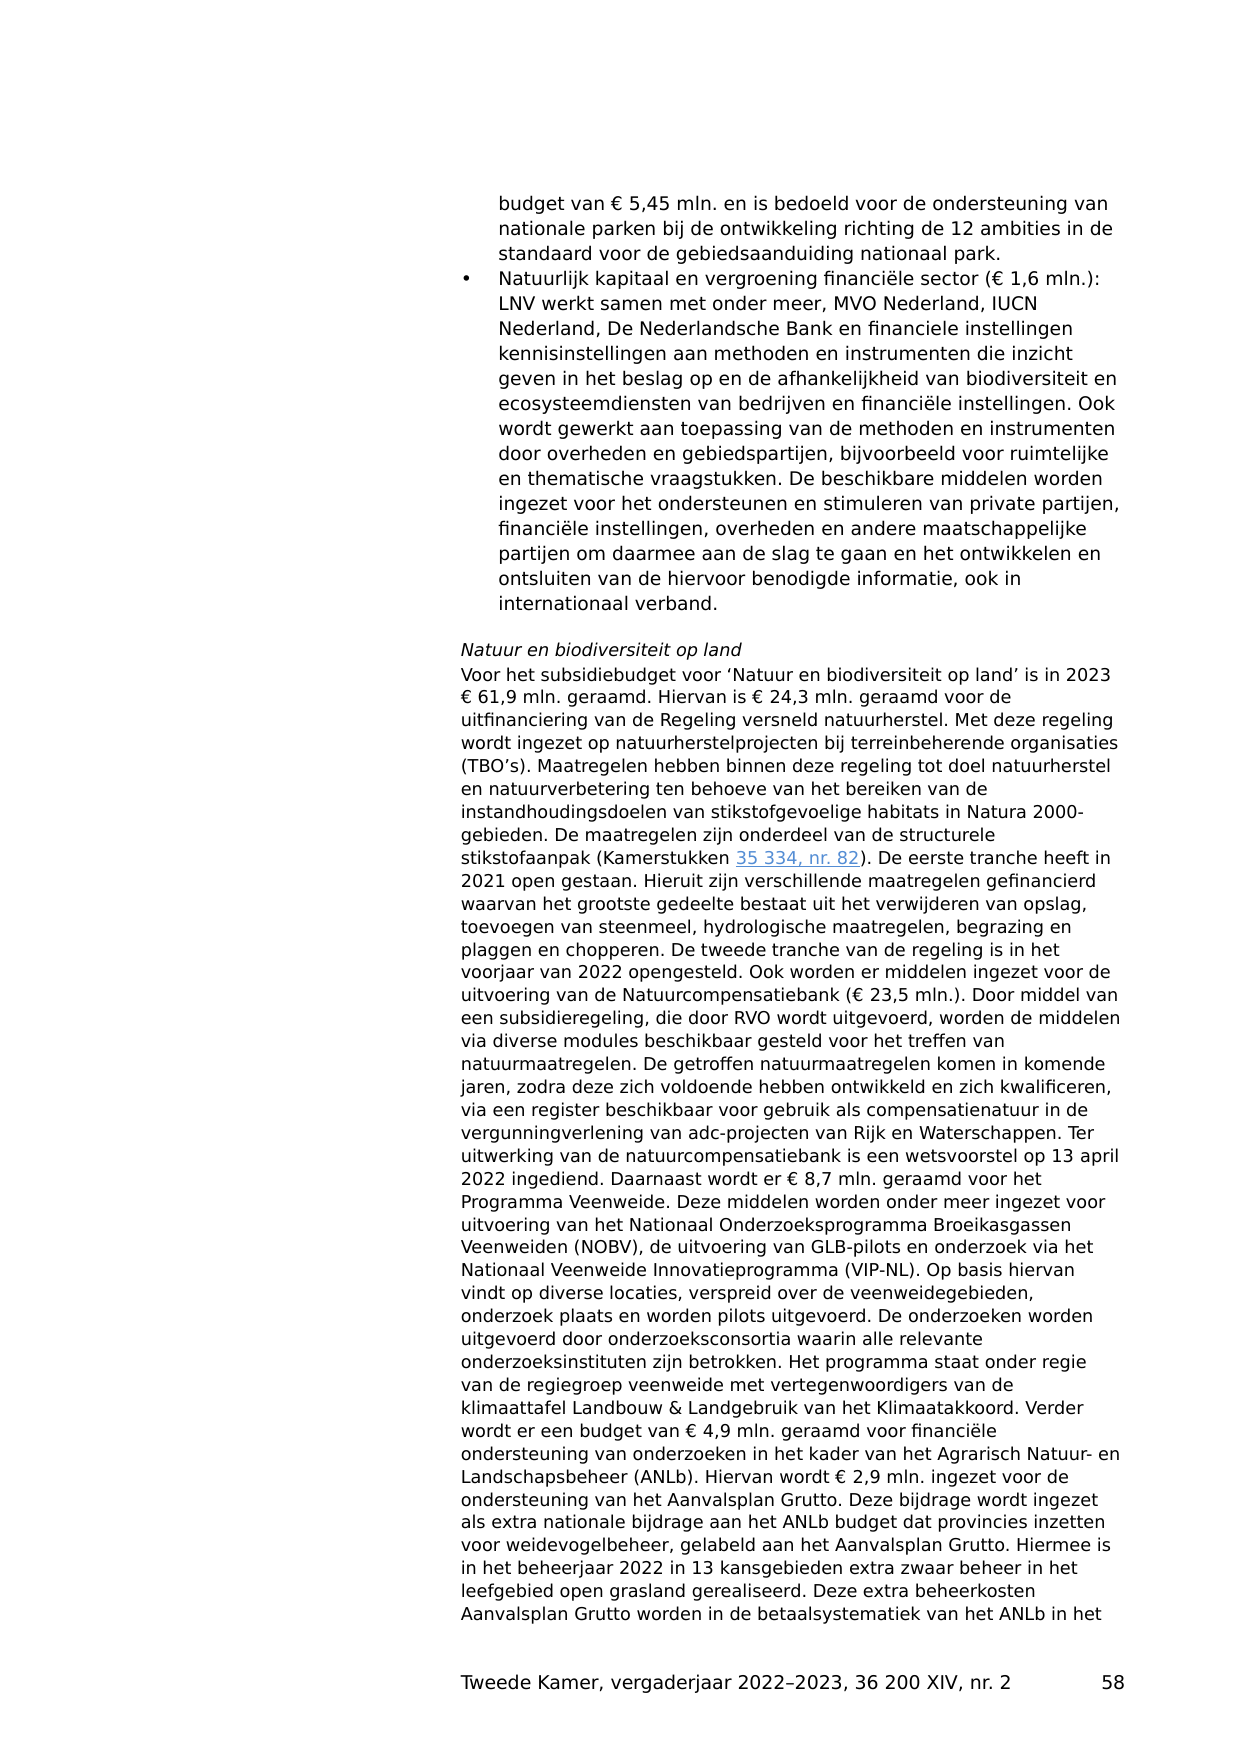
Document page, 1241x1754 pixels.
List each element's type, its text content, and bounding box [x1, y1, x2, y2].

text Natuur en biodiversiteit op land [461, 638, 1125, 661]
list Natuurlijk kapitaal en vergroening financiële sector (€ 1,6 mln.): LNV werkt samen met onder meer, MVO Nederland, IUCN Nederland, De Nederlandsche Bank en financiele instellingen kennisinstellingen aan methoden en instrumenten die inzicht geven in het beslag op en de afhankelijkheid van biodiversiteit en ecosysteemdiensten van bedrijven en financiële instellingen. Ook wordt gewerkt aan toepassing van de methoden en instrumenten door overheden en gebiedspartijen, bijvoorbeeld voor ruimtelijke en thematische vraagstukken. De beschikbare middelen worden ingezet voor het ondersteunen en stimuleren van private partijen, financiële instellingen, overheden en andere maatschappelijke partijen om daarmee aan de slag te gaan en het ontwikkelen en ontsluiten van de hiervoor benodigde informatie, ook in internationaal verband. [461, 266, 1125, 616]
list budget van € 5,45 mln. en is bedoeld voor de ondersteuning van nationale parken bij de ontwikkeling richting de 12 ambities in de standaard voor de gebiedsaanduiding nationaal park. [461, 191, 1125, 266]
text Voor het subsidiebudget voor ‘Natuur en biodiversiteit op land’ is in 2023 € 61,9 mln. geraamd. Hiervan is € 24,3 mln. geraamd voor de uitfinanciering van de Regeling versneld natuurherstel. Met deze regeling wordt ingezet op natuurherstelprojecten bij terreinbeherende organisaties (TBO’s). Maatregelen hebben binnen deze regeling tot doel natuurherstel en natuurverbetering ten behoeve van het bereiken van de instandhoudingsdoelen van stikstofgevoelige habitats in Natura 2000-gebieden. De maatregelen zijn onderdeel van de structurele stikstofaanpak (Kamerstukken 35 334, nr. 82). De eerste tranche heeft in 2021 open gestaan. Hieruit zijn verschillende maatregelen gefinancierd waarvan het grootste gedeelte bestaat uit het verwijderen van opslag, toevoegen van steenmeel, hydrologische maatregelen, begrazing en plaggen en chopperen. De tweede tranche van de regeling is in het voorjaar van 2022 opengesteld. Ook worden er middelen ingezet voor de uitvoering van de Natuurcompensatiebank (€ 23,5 mln.). Door middel van een subsidieregeling, die door RVO wordt uitgevoerd, worden de middelen via diverse modules beschikbaar gesteld voor het treffen van natuurmaatregelen. De getroffen natuurmaatregelen komen in komende jaren, zodra deze zich voldoende hebben ontwikkeld en zich kwalificeren, via een register beschikbaar voor gebruik als compensatienatuur in de vergunningverlening van adc-projecten van Rijk en Waterschappen. Ter uitwerking van de natuurcompensatiebank is een wetsvoorstel op 13 april 2022 ingediend. Daarnaast wordt er € 8,7 mln. geraamd voor het Programma Veenweide. Deze middelen worden onder meer ingezet voor uitvoering van het Nationaal Onderzoeksprogramma Broeikasgassen Veenweiden (NOBV), de uitvoering van GLB-pilots en onderzoek via het Nationaal Veenweide Innovatieprogramma (VIP-NL). Op basis hiervan vindt op diverse locaties, verspreid over de veenweidegebieden, onderzoek plaats en worden pilots uitgevoerd. De onderzoeken worden uitgevoerd door onderzoeksconsortia waarin alle relevante onderzoeksinstituten zijn betrokken. Het programma staat onder regie van de regiegroep veenweide met vertegenwoordigers van de klimaattafel Landbouw & Landgebruik van het Klimaatakkoord. Verder wordt er een budget van € 4,9 mln. geraamd voor financiële ondersteuning van onderzoeken in het kader van het Agrarisch Natuur- en Landschapsbeheer (ANLb). Hiervan wordt € 2,9 mln. ingezet voor de ondersteuning van het Aanvalsplan Grutto. Deze bijdrage wordt ingezet als extra nationale bijdrage aan het ANLb budget dat provincies inzetten voor weidevogelbeheer, gelabeld aan het Aanvalsplan Grutto. Hiermee is in het beheerjaar 2022 in 13 kansgebieden extra zwaar beheer in het leefgebied open grasland gerealiseerd. Deze extra beheerkosten Aanvalsplan Grutto worden in de betaalsystematiek van het ANLb in het [461, 663, 1125, 1625]
